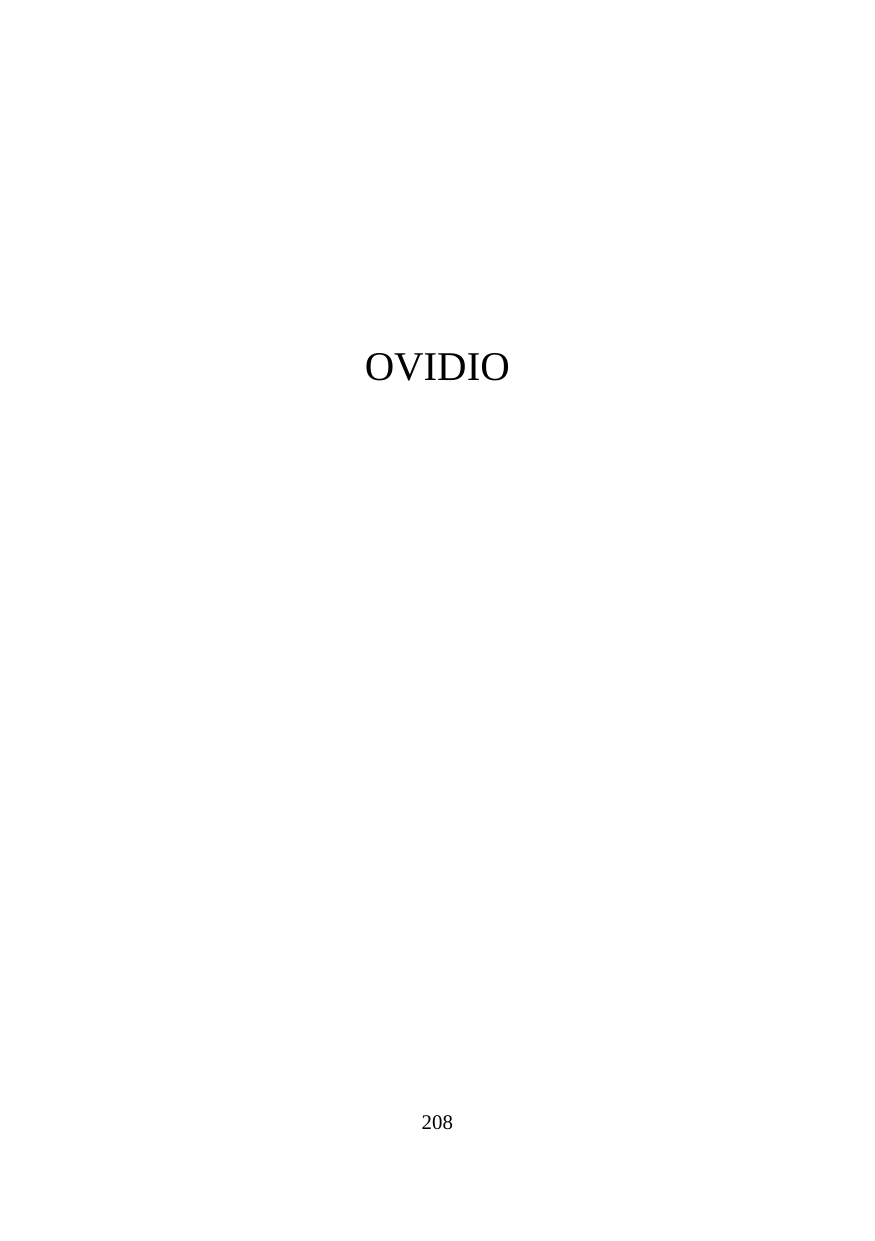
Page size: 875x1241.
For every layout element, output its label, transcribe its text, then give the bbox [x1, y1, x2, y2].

subtitle OVIDIO [106, 342, 768, 389]
